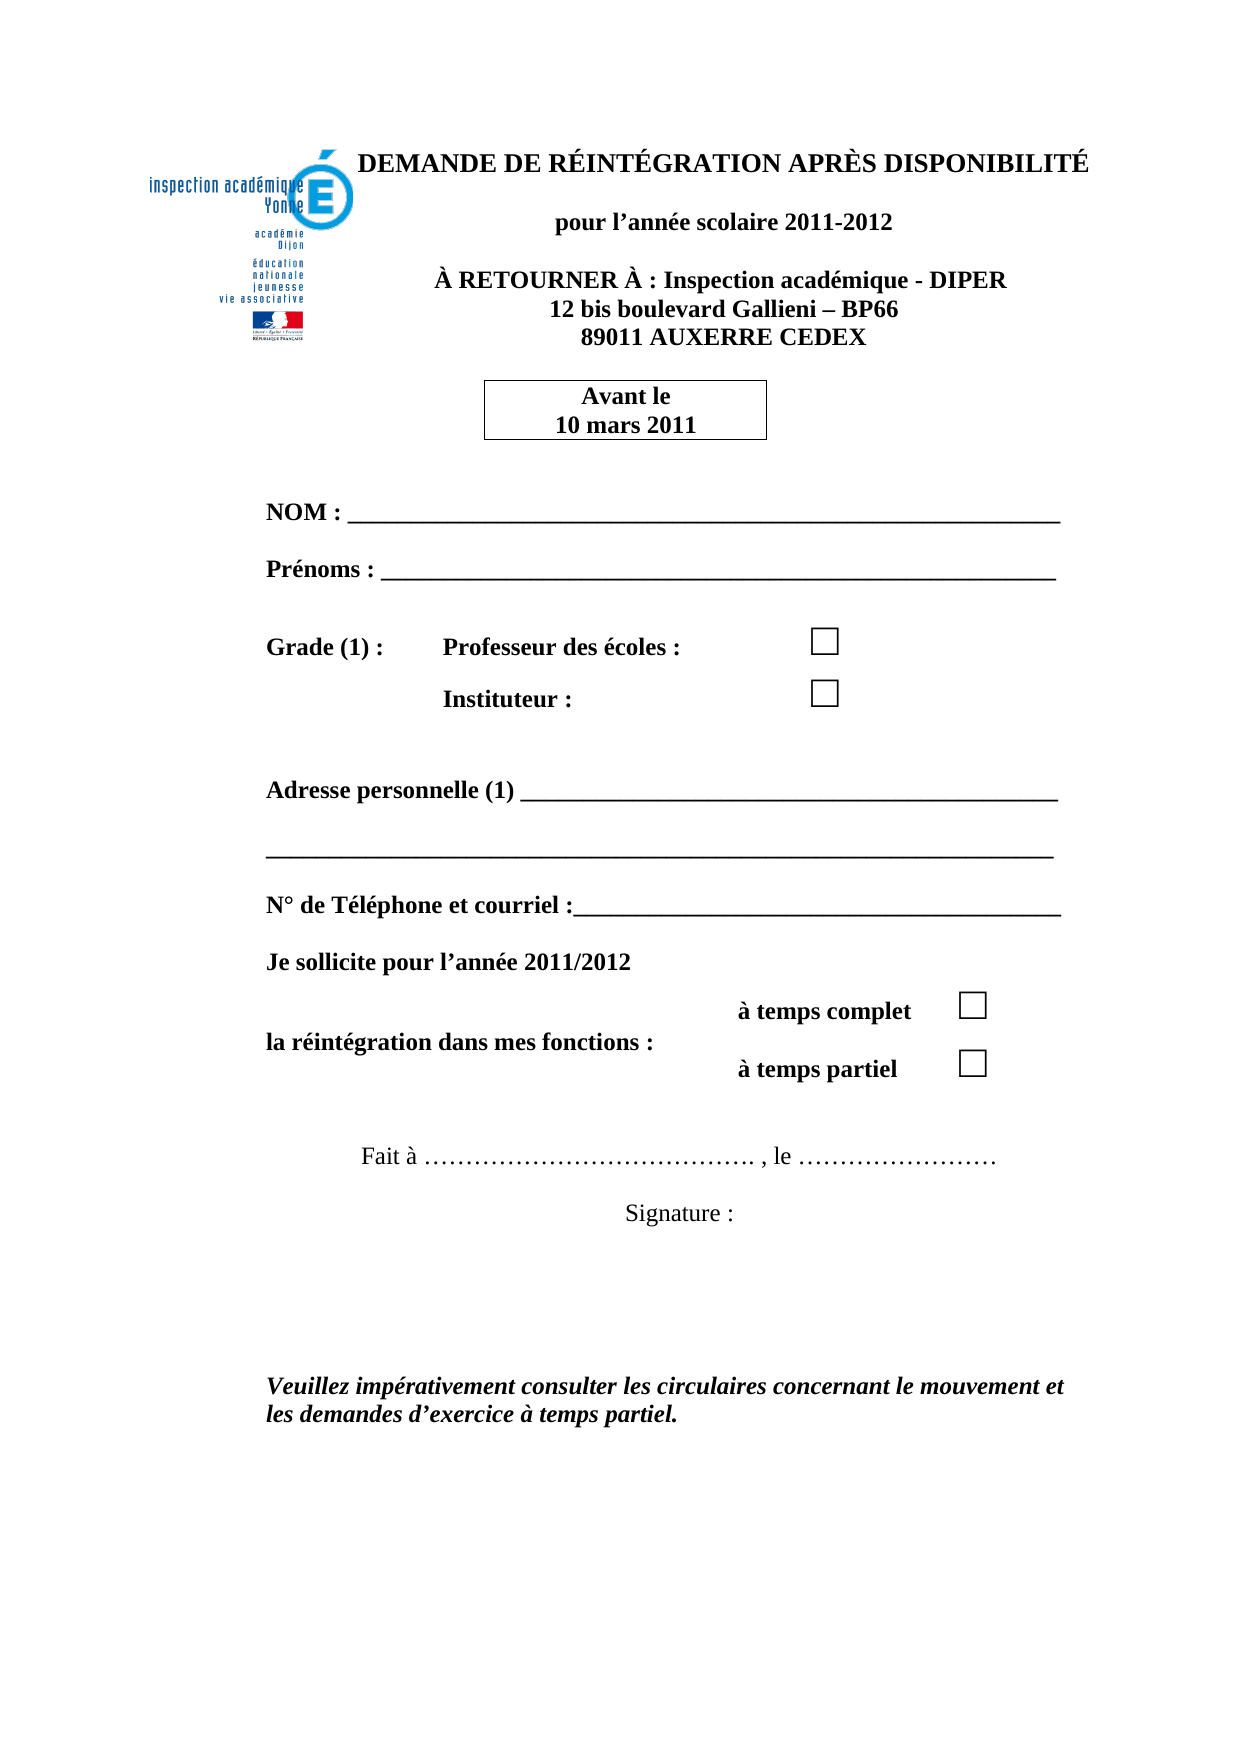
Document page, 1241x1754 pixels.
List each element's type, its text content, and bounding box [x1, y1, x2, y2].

text Veuillez impérativement consulter les circulaires concernant le mouvement et les demandes d’exercice à temps partiel. [266, 1371, 1093, 1428]
text Je sollicite pour l’année 2011/2012 [266, 947, 1093, 976]
text 12 bis boulevard Gallieni – BP66 [355, 294, 1093, 322]
picture [294, 172, 346, 223]
text Prénoms : ______________________________________________________ [266, 554, 1093, 583]
table_header Avant le 10 mars 2011 [485, 381, 766, 438]
text _______________________________________________________________ [266, 832, 1093, 861]
text Adresse personnelle (1) ___________________________________________ [266, 775, 1093, 804]
text Instituteur : □ [266, 665, 1093, 717]
text 89011 AUXERRE CEDEX [148, 322, 1093, 351]
text NOM : _________________________________________________________ [266, 497, 1093, 526]
text à temps partiel □ [266, 1056, 1093, 1083]
text pour l’année scolaire 2011-2012 [355, 207, 1093, 236]
text Signature : [266, 1198, 1093, 1227]
text DEMANDE DE RÉINTÉGRATION APRÈS DISPONIBILITÉ [355, 148, 1093, 179]
text la réintégration dans mes fonctions : [266, 1029, 1093, 1056]
text À RETOURNER À : Inspection académique - DIPER [355, 265, 1093, 294]
text Fait à …………………………………. , le …………………… [266, 1141, 1093, 1169]
text Grade (1) : Professeur des écoles : □ [266, 612, 1093, 665]
text N° de Téléphone et courriel :_______________________________________ [266, 890, 1093, 919]
picture [149, 149, 354, 341]
text à temps complet □ [266, 976, 1093, 1029]
